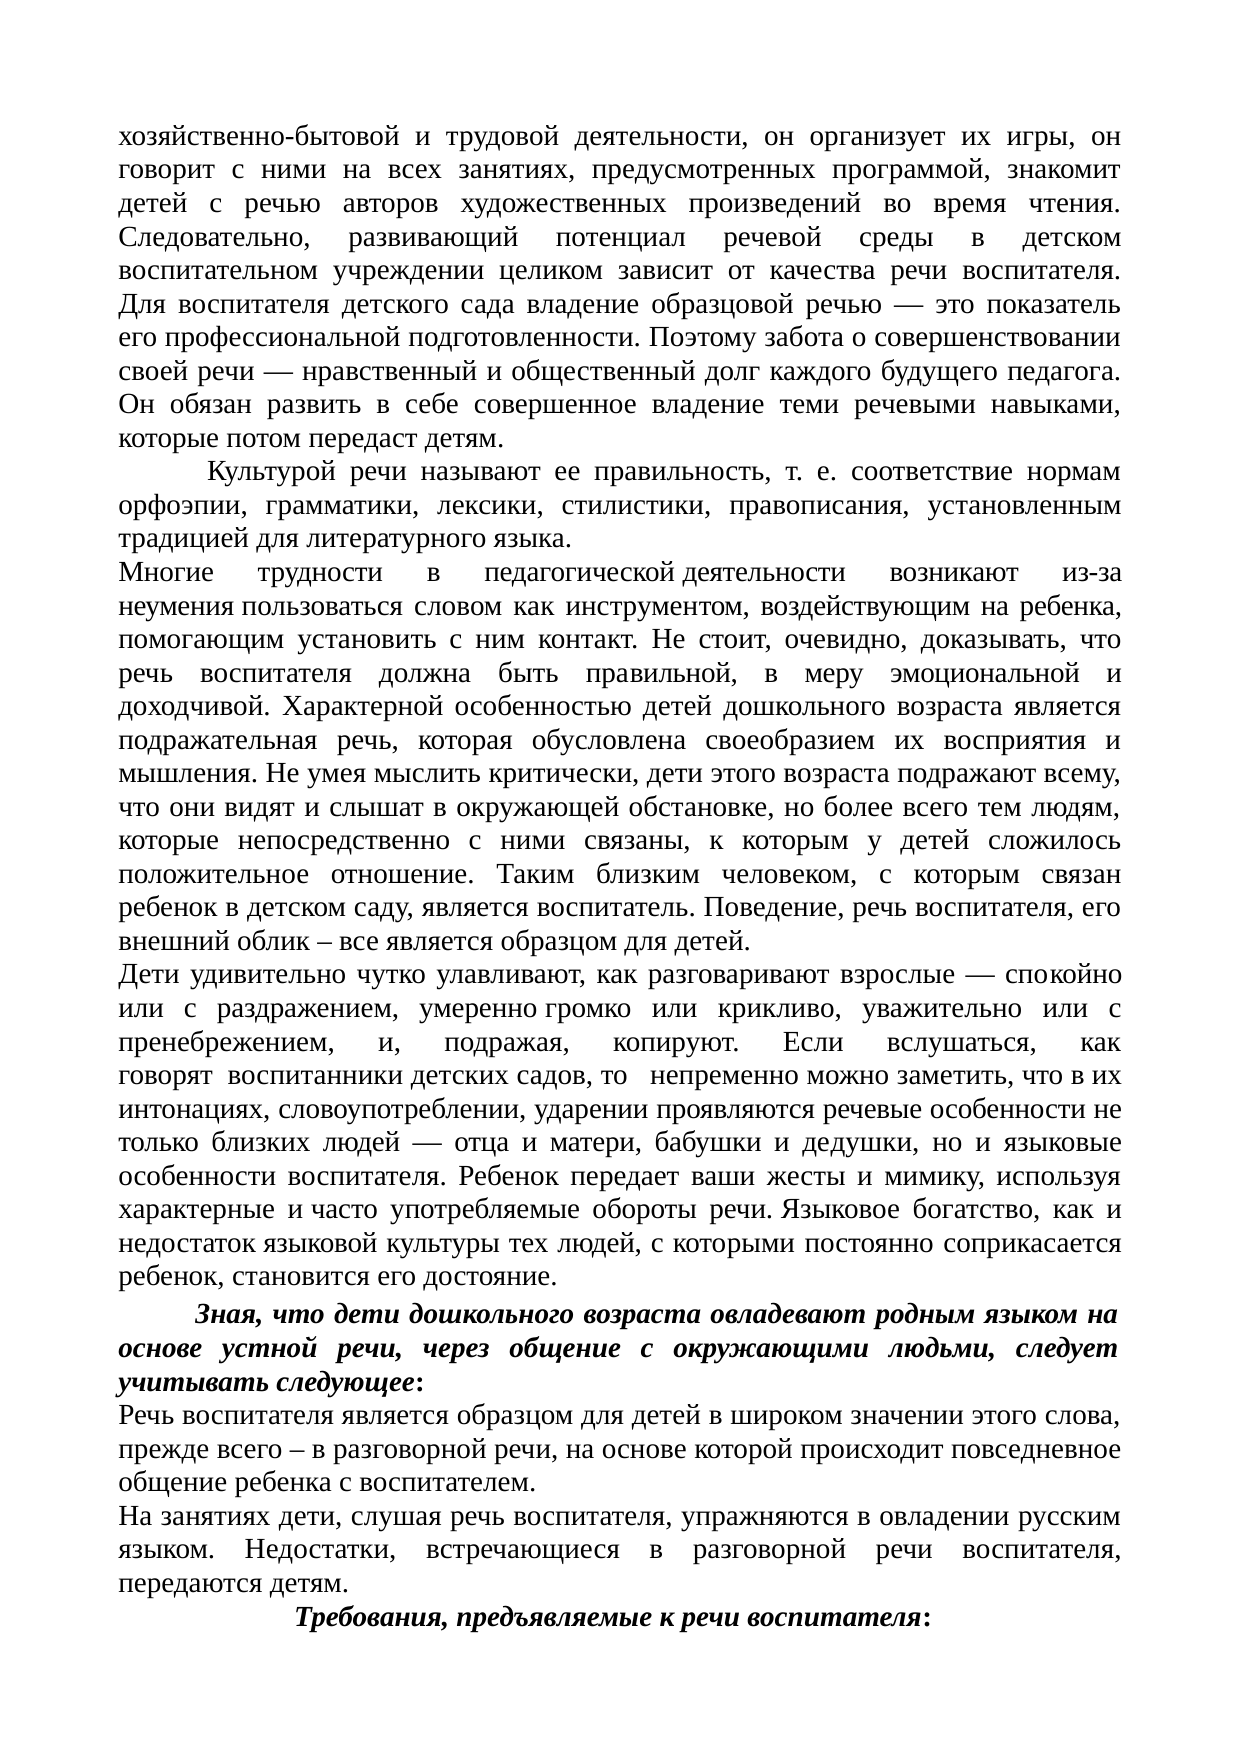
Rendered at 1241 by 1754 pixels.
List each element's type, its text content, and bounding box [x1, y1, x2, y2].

text Зная, что дети дошкольного возраста овладевают родным языком на основе устной речи, через общение с окружающими людьми, следует учитывать следующее: [118, 1292, 1122, 1397]
text Речь воспитателя является образцом для детей в широком значении этого слова, прежде всего – в разговорной речи, на основе которой происходит повседневное общение ребенка с воспитателем. [118, 1397, 1122, 1498]
text Культурой речи называют ее правильность, т. е. соответствие нормам орфоэпии, грамматики, лексики, стилистики, правописания, установленным традицией для литературного языка. [118, 453, 1122, 554]
text Многие трудности в педагогической деятельности возникают из-за неумения пользоваться словом как инструментом, воздействующим на ребенка, помогающим установить с ним контакт. Не стоит, очевидно, доказывать, что речь воспитателя должна быть правильной, в меру эмоциональной и доходчивой. Характерной особенностью детей дошкольного возраста является подражательная речь, которая обусловлена своеобразием их восприятия и мышления. Не умея мыслить критически, дети этого возраста подражают всему, что они видят и слышат в окружающей обстановке, но более всего тем людям, которые непосредственно с ними связаны, к которым у детей сложилось положительное отношение. Таким близким человеком, с которым связан ребенок в детском саду, является воспитатель. Поведение, речь воспитателя, его внешний облик – все является образцом для детей. [118, 554, 1122, 957]
text Требования, предъявляемые к речи воспитателя: [118, 1599, 1122, 1632]
text хозяйственно-бытовой и трудовой деятельности, он организует их игры, он говорит с ними на всех занятиях, предусмотренных программой, знакомит детей с речью авторов художественных произведений во время чтения. Следовательно, развивающий потенциал речевой среды в детском воспитательном учреждении целиком зависит от качества речи воспитателя. Для воспитателя детского сада владение образцовой речью — это показатель его профессиональной подготовленности. Поэтому забота о совершенствовании своей речи — нравственный и общественный долг каждого будущего педагога. Он обязан развить в себе совершенное владение теми речевыми навыками, которые потом передаст детям. [118, 118, 1122, 453]
text На занятиях дети, слушая речь воспитателя, упражняются в овладении русским языком. Недостатки, встречающиеся в разговорной речи воспитателя, передаются детям. [118, 1498, 1122, 1599]
text Дети удивительно чутко улавливают, как разговаривают взрослые — спокойно или с раздражением, умеренно громко или крикливо, уважительно или с пренебрежением, и, подражая, копируют. Если вслушаться, как говорят воспитанники детских садов, то непременно можно заметить, что в их интонациях, словоупотреблении, ударении проявляются речевые особенности не только близких людей — отца и матери, бабушки и дедушки, но и языковые особенности воспитателя. Ребенок передает ваши жесты и мимику, используя характерные и часто употребляемые обороты речи. Языковое богатство, как и недостаток языковой культуры тех людей, с которыми постоянно соприкасается ребенок, становится его достояние. [118, 957, 1122, 1292]
